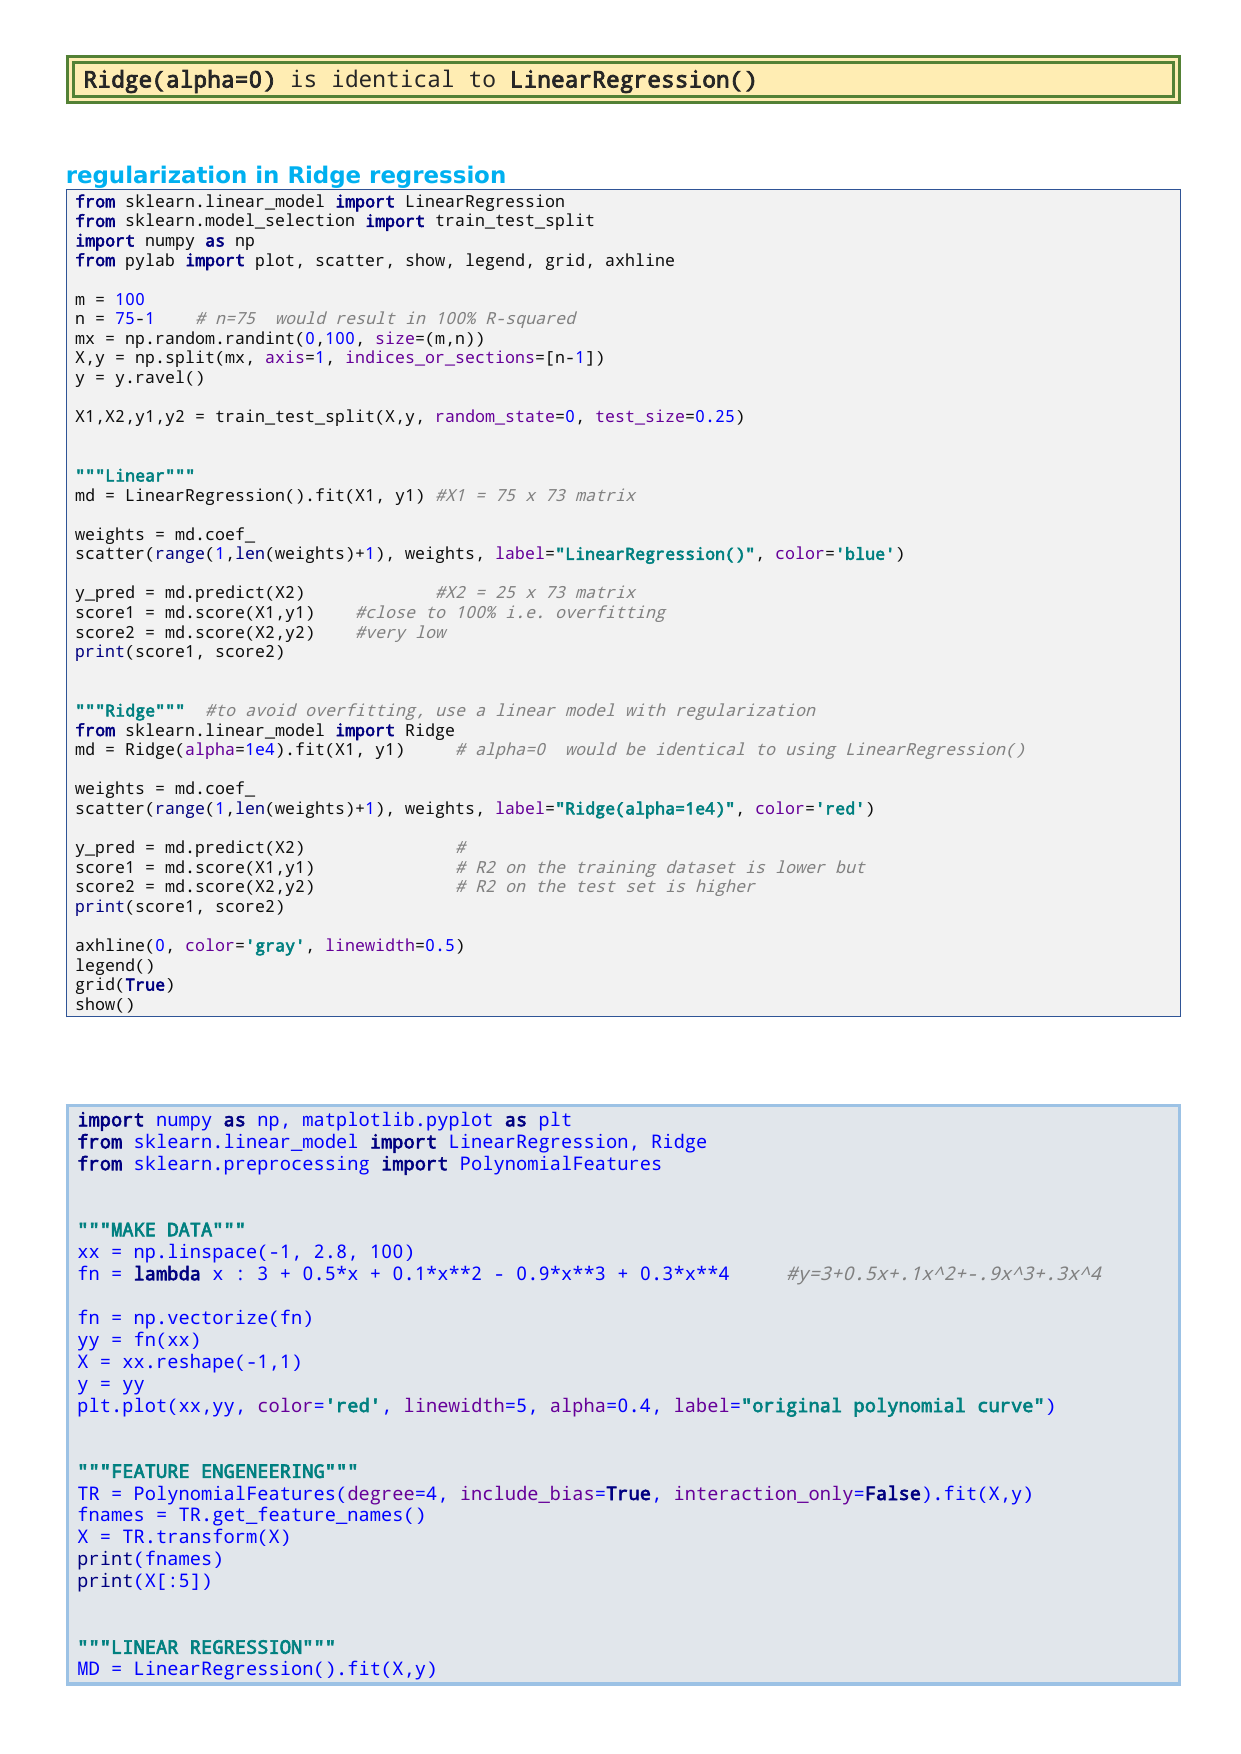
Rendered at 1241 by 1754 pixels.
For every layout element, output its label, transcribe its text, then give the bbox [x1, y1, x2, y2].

title regularization in Ridge regression [66, 162, 1181, 189]
text from sklearn.linear_model import LinearRegression from sklearn.model_selection import train_test_split import numpy as np from pylab import plot, scatter, show, legend, grid, axhline m = 100 n = 75-1 # n=75 would result in 100% R-squared mx = np.random.randint(0,100, size=(m,n)) X,y = np.split(mx, axis=1, indices_or_sections=[n-1]) y = y.ravel() X1,X2,y1,y2 = train_test_split(X,y, random_state=0, test_size=0.25) """Linear""" md = LinearRegression().fit(X1, y1) #X1 = 75 x 73 matrix weights = md.coef_ scatter(range(1,len(weights)+1), weights, label="LinearRegression()", color='blue') y_pred = md.predict(X2) #X2 = 25 x 73 matrix score1 = md.score(X1,y1) #close to 100% i.e. overfitting score2 = md.score(X2,y2) #very low print(score1, score2) """Ridge""" #to avoid overfitting, use a linear model with regularization from sklearn.linear_model import Ridge md = Ridge(alpha=1e4).fit(X1, y1) # alpha=0 would be identical to using LinearRegression() weights = md.coef_ scatter(range(1,len(weights)+1), weights, label="Ridge(alpha=1e4)", color='red') y_pred = md.predict(X2) # score1 = md.score(X1,y1) # R2 on the training dataset is lower but score2 = md.score(X2,y2) # R2 on the test set is higher print(score1, score2) axhline(0, color='gray', linewidth=0.5) legend() grid(True) show() [67, 190, 1180, 1016]
text Ridge(alpha=0) is identical to LinearRegression() [69, 58, 1178, 101]
text import numpy as np, matplotlib.pyplot as plt from sklearn.linear_model import LinearRegression, Ridge from sklearn.preprocessing import PolynomialFeatures """MAKE DATA""" xx = np.linspace(-1, 2.8, 100) fn = lambda x : 3 + 0.5*x + 0.1*x**2 - 0.9*x**3 + 0.3*x**4 #y=3+0.5x+.1x^2+-.9x^3+.3x^4 fn = np.vectorize(fn) yy = fn(xx) X = xx.reshape(-1,1) y = yy plt.plot(xx,yy, color='red', linewidth=5, alpha=0.4, label="original polynomial curve") """FEATURE ENGENEERING""" TR = PolynomialFeatures(degree=4, include_bias=True, interaction_only=False).fit(X,y) fnames = TR.get_feature_names() X = TR.transform(X) print(fnames) print(X[:5]) """LINEAR REGRESSION""" MD = LinearRegression().fit(X,y) [69, 1107, 1178, 1682]
